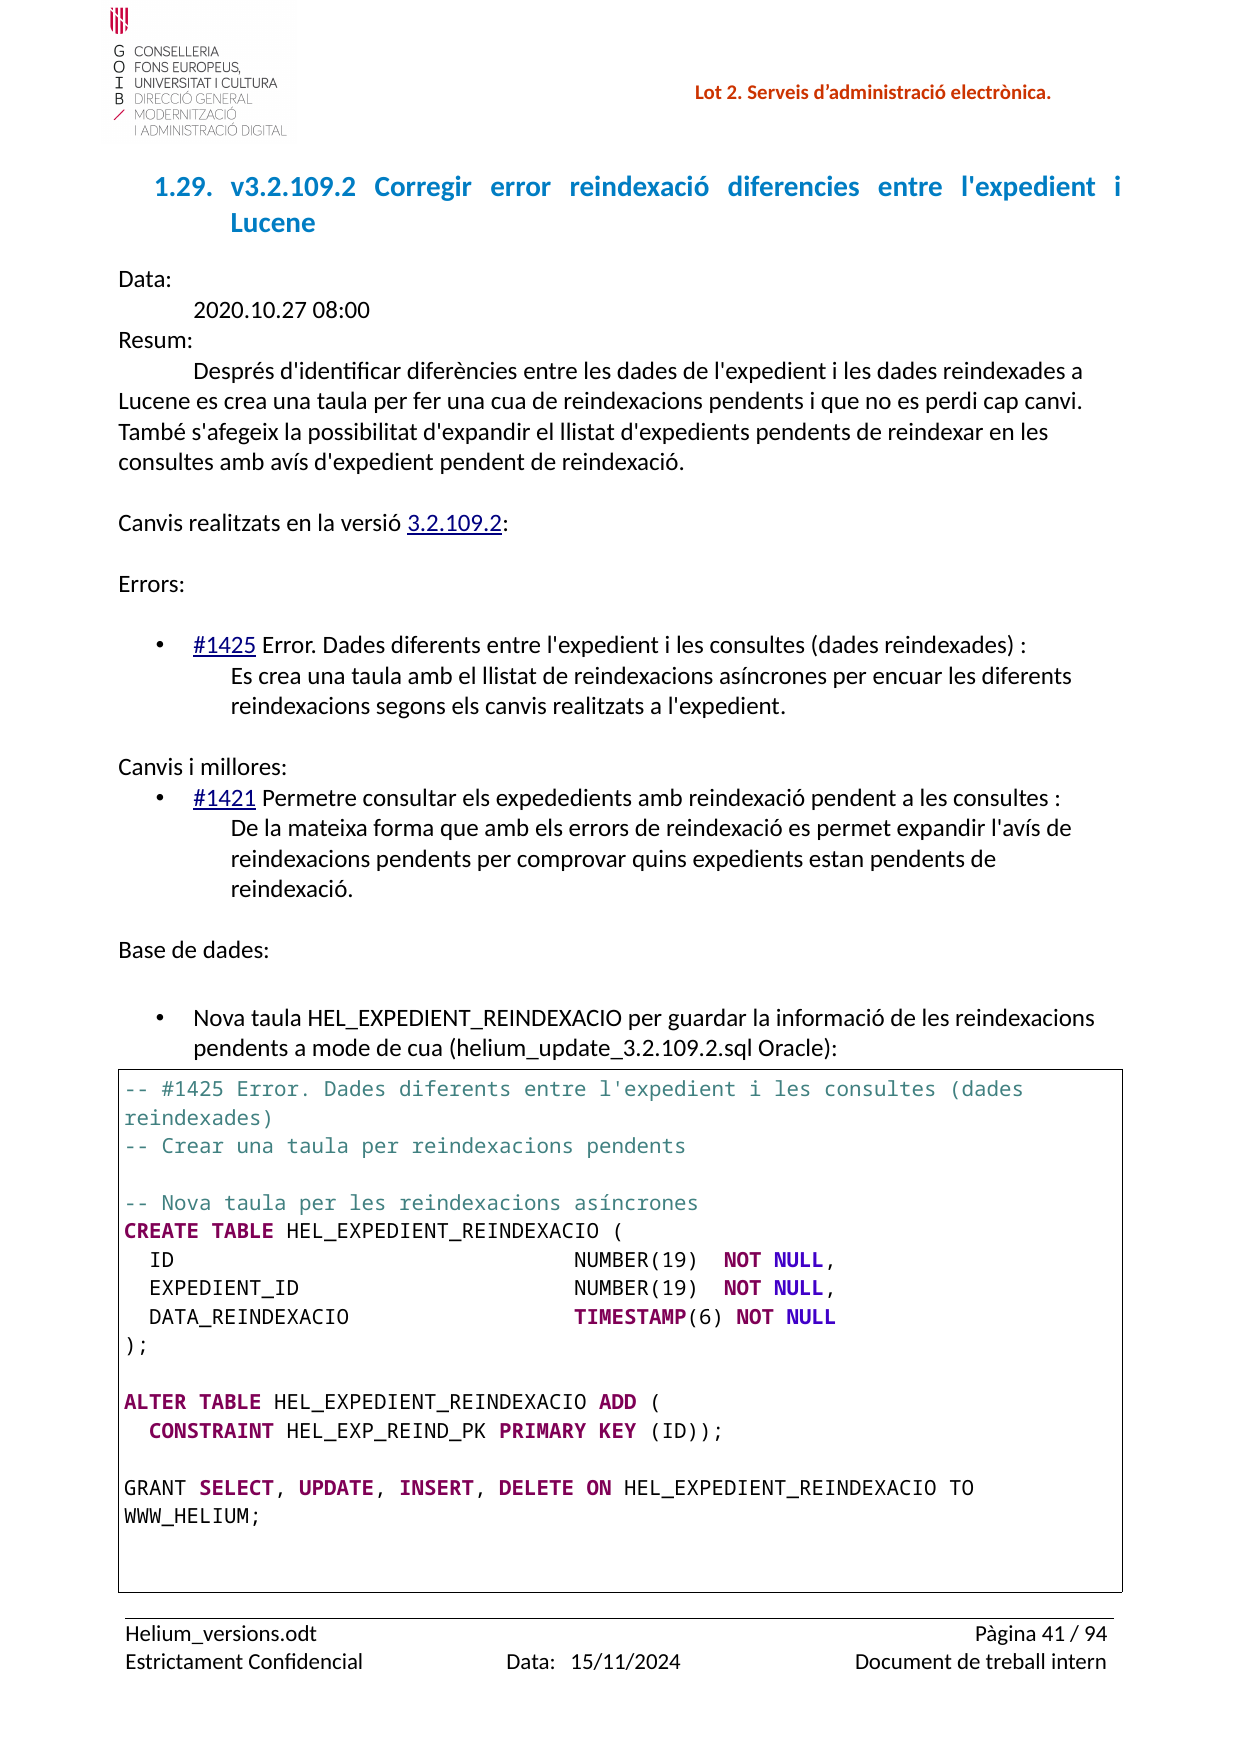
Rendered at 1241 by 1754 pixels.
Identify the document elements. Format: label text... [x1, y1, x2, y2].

text Canvis i millores: [118, 752, 1122, 782]
table_header -- #1425 Error. Dades diferents entre l'expedient i les consultes (dades reindexades) -- Crear una taula per reindexacions pendents -- Nova taula per les reindexacions asíncrones CREATE TABLE HEL_EXPEDIENT_REINDEXACIO ( ID NUMBER(19) NOT NULL, EXPEDIENT_ID NUMBER(19) NOT NULL, DATA_REINDEXACIO TIMESTAMP(6) NOT NULL ); ALTER TABLE HEL_EXPEDIENT_REINDEXACIO ADD ( CONSTRAINT HEL_EXP_REIND_PK PRIMARY KEY (ID)); GRANT SELECT, UPDATE, INSERT, DELETE ON HEL_EXPEDIENT_REINDEXACIO TO WWW_HELIUM; [119, 1070, 1122, 1592]
list #1425 Error. Dades diferents entre l'expedient i les consultes (dades reindexades) : [156, 629, 1122, 660]
text 2020.10.27 08:00 [118, 294, 1122, 324]
text Errors: [118, 568, 1122, 599]
text Canvis realitzats en la versió 3.2.109.2: [118, 507, 1122, 538]
list Nova taula HEL_EXPEDIENT_REINDEXACIO per guardar la informació de les reindexacions pendents a mode de cua (helium_update_3.2.109.2.sql Oracle): [156, 1002, 1122, 1063]
text Data: [118, 263, 1122, 294]
list Es crea una taula amb el llistat de reindexacions asíncrones per encuar les diferents reindexacions segons els canvis realitzats a l'expedient. [193, 660, 1122, 721]
list #1421 Permetre consultar els expededients amb reindexació pendent a les consultes : [156, 782, 1122, 813]
picture [100, 0, 297, 144]
text Després d'identificar diferències entre les dades de l'expedient i les dades reindexades a Lucene es crea una taula per fer una cua de reindexacions pendents i que no es perdi cap canvi. També s'afegeix la possibilitat d'expandir el llistat d'expedients pendents de reindexar en les consultes amb avís d'expedient pendent de reindexació. [118, 355, 1122, 477]
text Base de dades: [118, 935, 1122, 965]
text Resum: [118, 324, 1122, 355]
list De la mateixa forma que amb els errors de reindexació es permet expandir l'avís de reindexacions pendents per comprovar quins expedients estan pendents de reindexació. [193, 813, 1122, 904]
subtitle v3.2.109.2 Corregir error reindexació diferencies entre l'expedient i Lucene [153, 168, 1122, 239]
